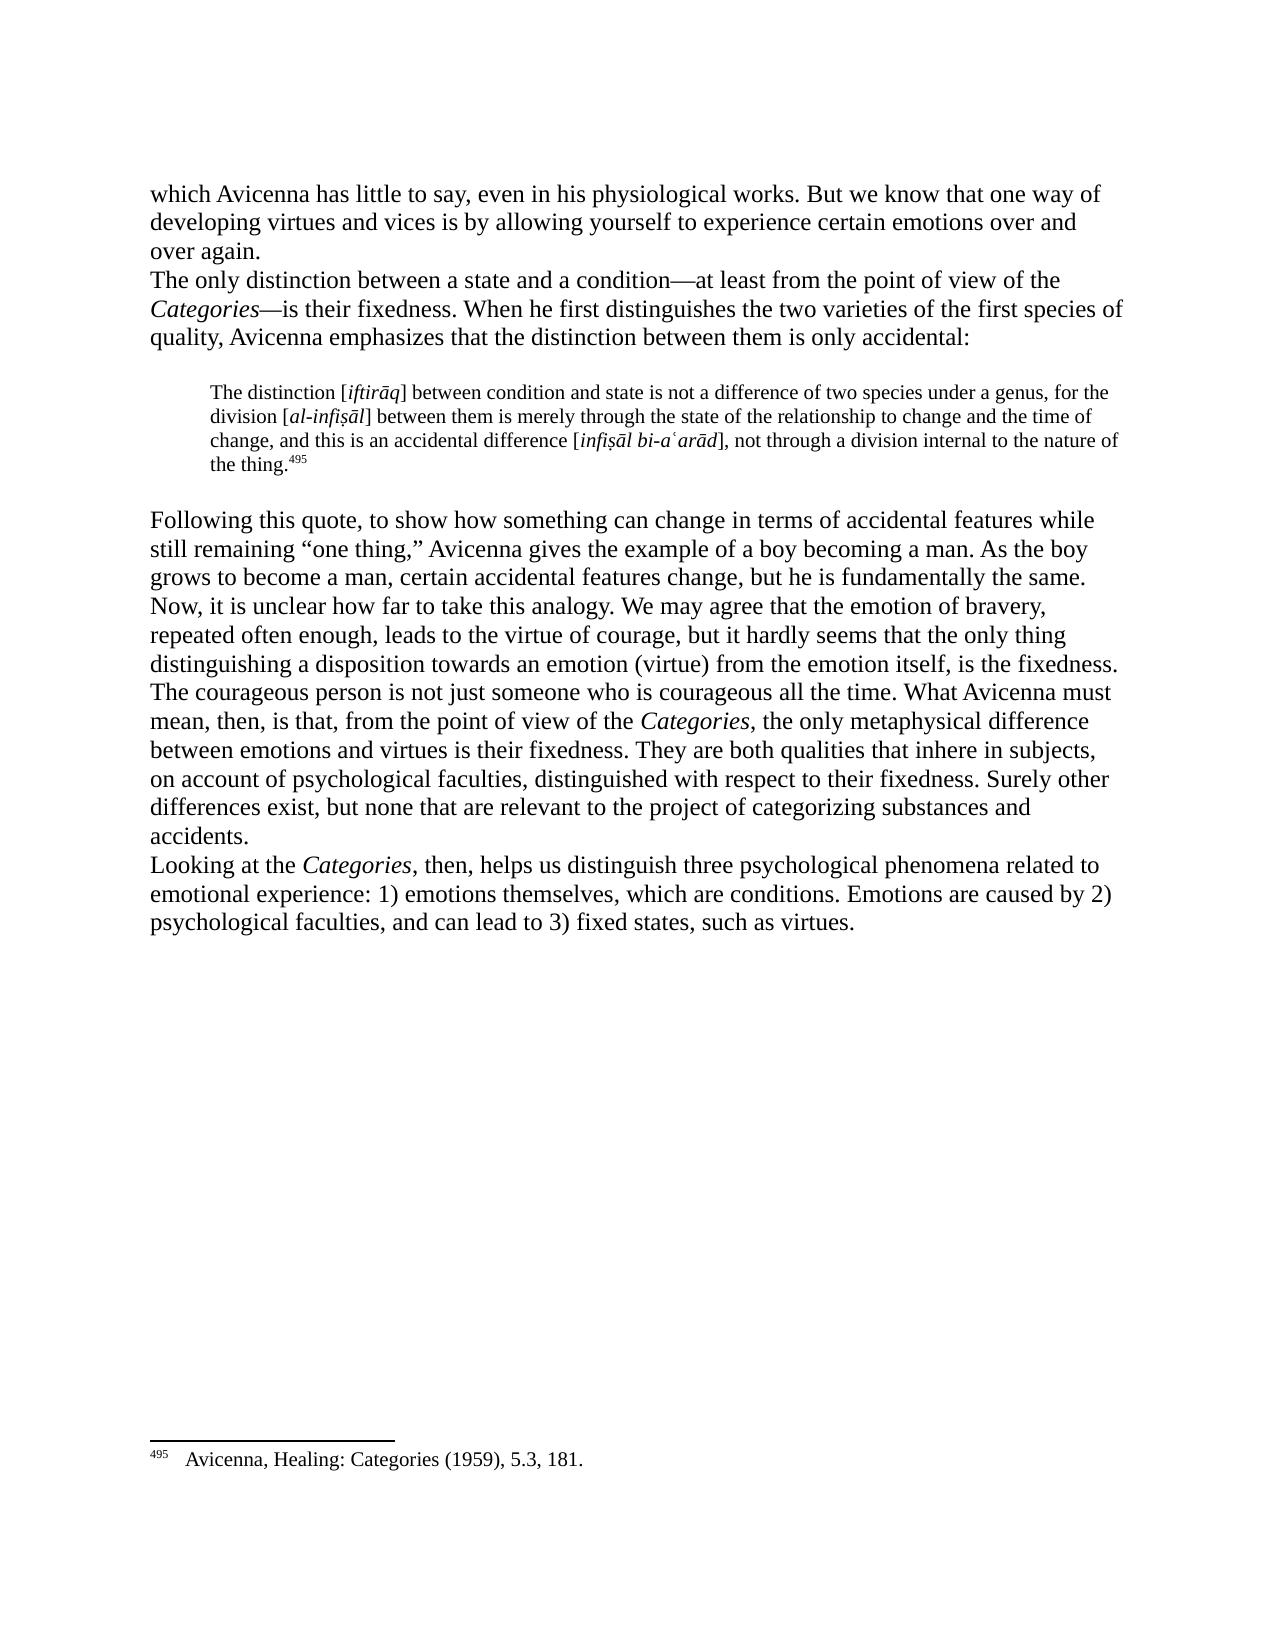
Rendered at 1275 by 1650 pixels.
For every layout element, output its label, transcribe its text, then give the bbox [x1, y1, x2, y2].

text Looking at the Categories, then, helps us distinguish three psychological phenomena related to emotional experience: 1) emotions themselves, which are conditions. Emotions are caused by 2) psychological faculties, and can lead to 3) fixed states, such as virtues. [150, 850, 1125, 936]
text Avicenna, Healing: Categories (1959), 5.3, 181. [150, 1447, 1125, 1471]
text Following this quote, to show how something can change in terms of accidental features while still remaining “one thing,” Avicenna gives the example of a boy becoming a man. As the boy grows to become a man, certain accidental features change, but he is fundamentally the same. Now, it is unclear how far to take this analogy. We may agree that the emotion of bravery, repeated often enough, leads to the virtue of courage, but it hardly seems that the only thing distinguishing a disposition towards an emotion (virtue) from the emotion itself, is the fixedness. The courageous person is not just someone who is courageous all the time. What Avicenna must mean, then, is that, from the point of view of the Categories, the only metaphysical difference between emotions and virtues is their fixedness. They are both qualities that inhere in subjects, on account of psychological faculties, distinguished with respect to their fixedness. Surely other differences exist, but none that are relevant to the project of categorizing substances and accidents. [150, 505, 1125, 850]
text The only distinction between a state and a condition—at least from the point of view of the Categories—is their fixedness. When he first distinguishes the two varieties of the first species of quality, Avicenna emphasizes that the distinction between them is only accidental: [150, 265, 1125, 351]
text which Avicenna has little to say, even in his physiological works. But we know that one way of developing virtues and vices is by allowing yourself to experience certain emotions over and over again. [150, 179, 1125, 265]
text The distinction [iftirāq] between condition and state is not a difference of two species under a genus, for the division [al-infiṣāl] between them is merely through the state of the relationship to change and the time of change, and this is an accidental difference [infiṣāl bi-aʿarād], not through a division internal to the nature of the thing. [210, 380, 1125, 476]
